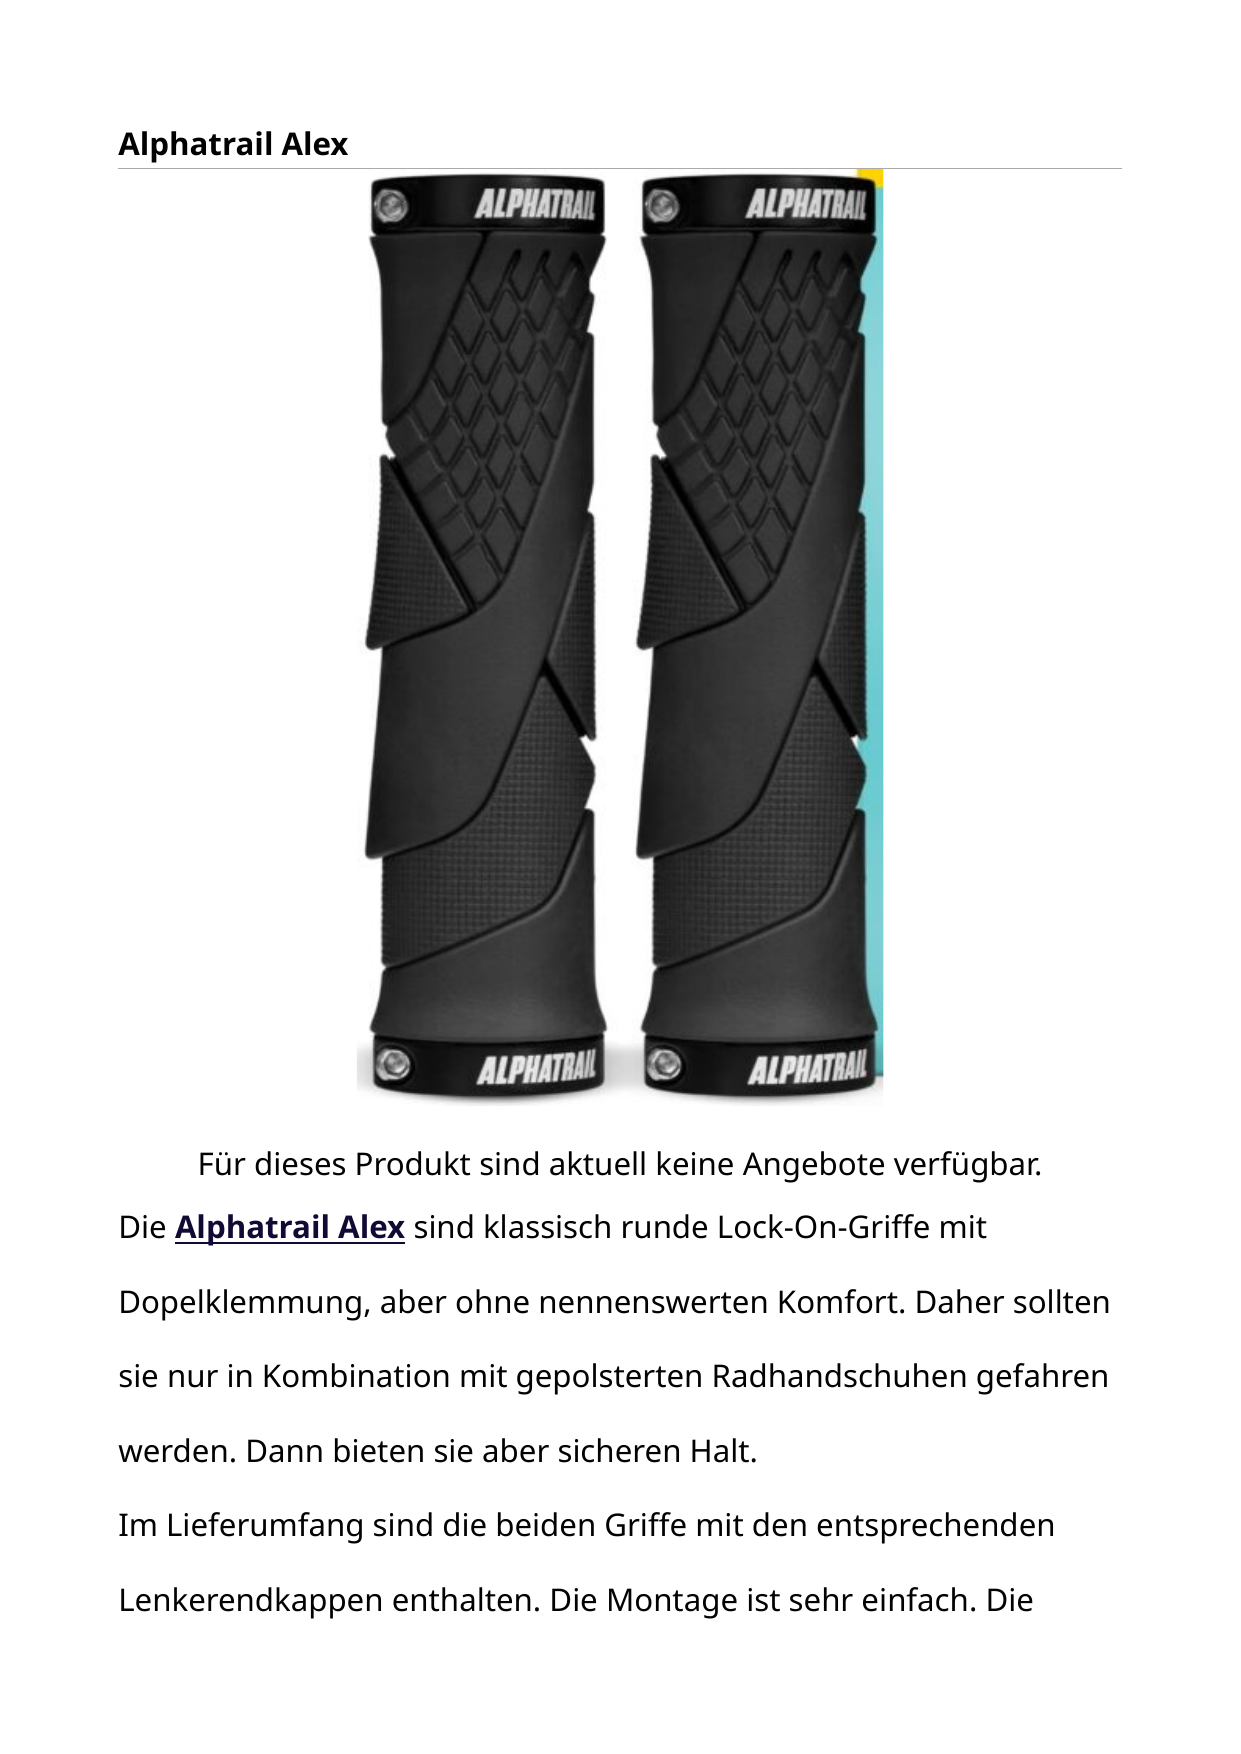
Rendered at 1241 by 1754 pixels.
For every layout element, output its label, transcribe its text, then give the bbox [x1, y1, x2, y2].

subtitle Alphatrail Alex [118, 118, 1122, 168]
picture [356, 169, 884, 1106]
text Im Lieferumfang sind die beiden Griffe mit den entsprechenden Lenkerendkappen enthalten. Die Montage ist sehr einfach. Die [118, 1503, 1122, 1621]
text Für dieses Produkt sind aktuell keine Angebote verfügbar. [118, 1142, 1122, 1184]
text Die Alphatrail Alex sind klassisch runde Lock-On-Griffe mit Dopelklemmung, aber ohne nennenswerten Komfort. Daher sollten sie nur in Kombination mit gepolsterten Radhandschuhen gefahren werden. Dann bieten sie aber sicheren Halt. [118, 1206, 1122, 1472]
